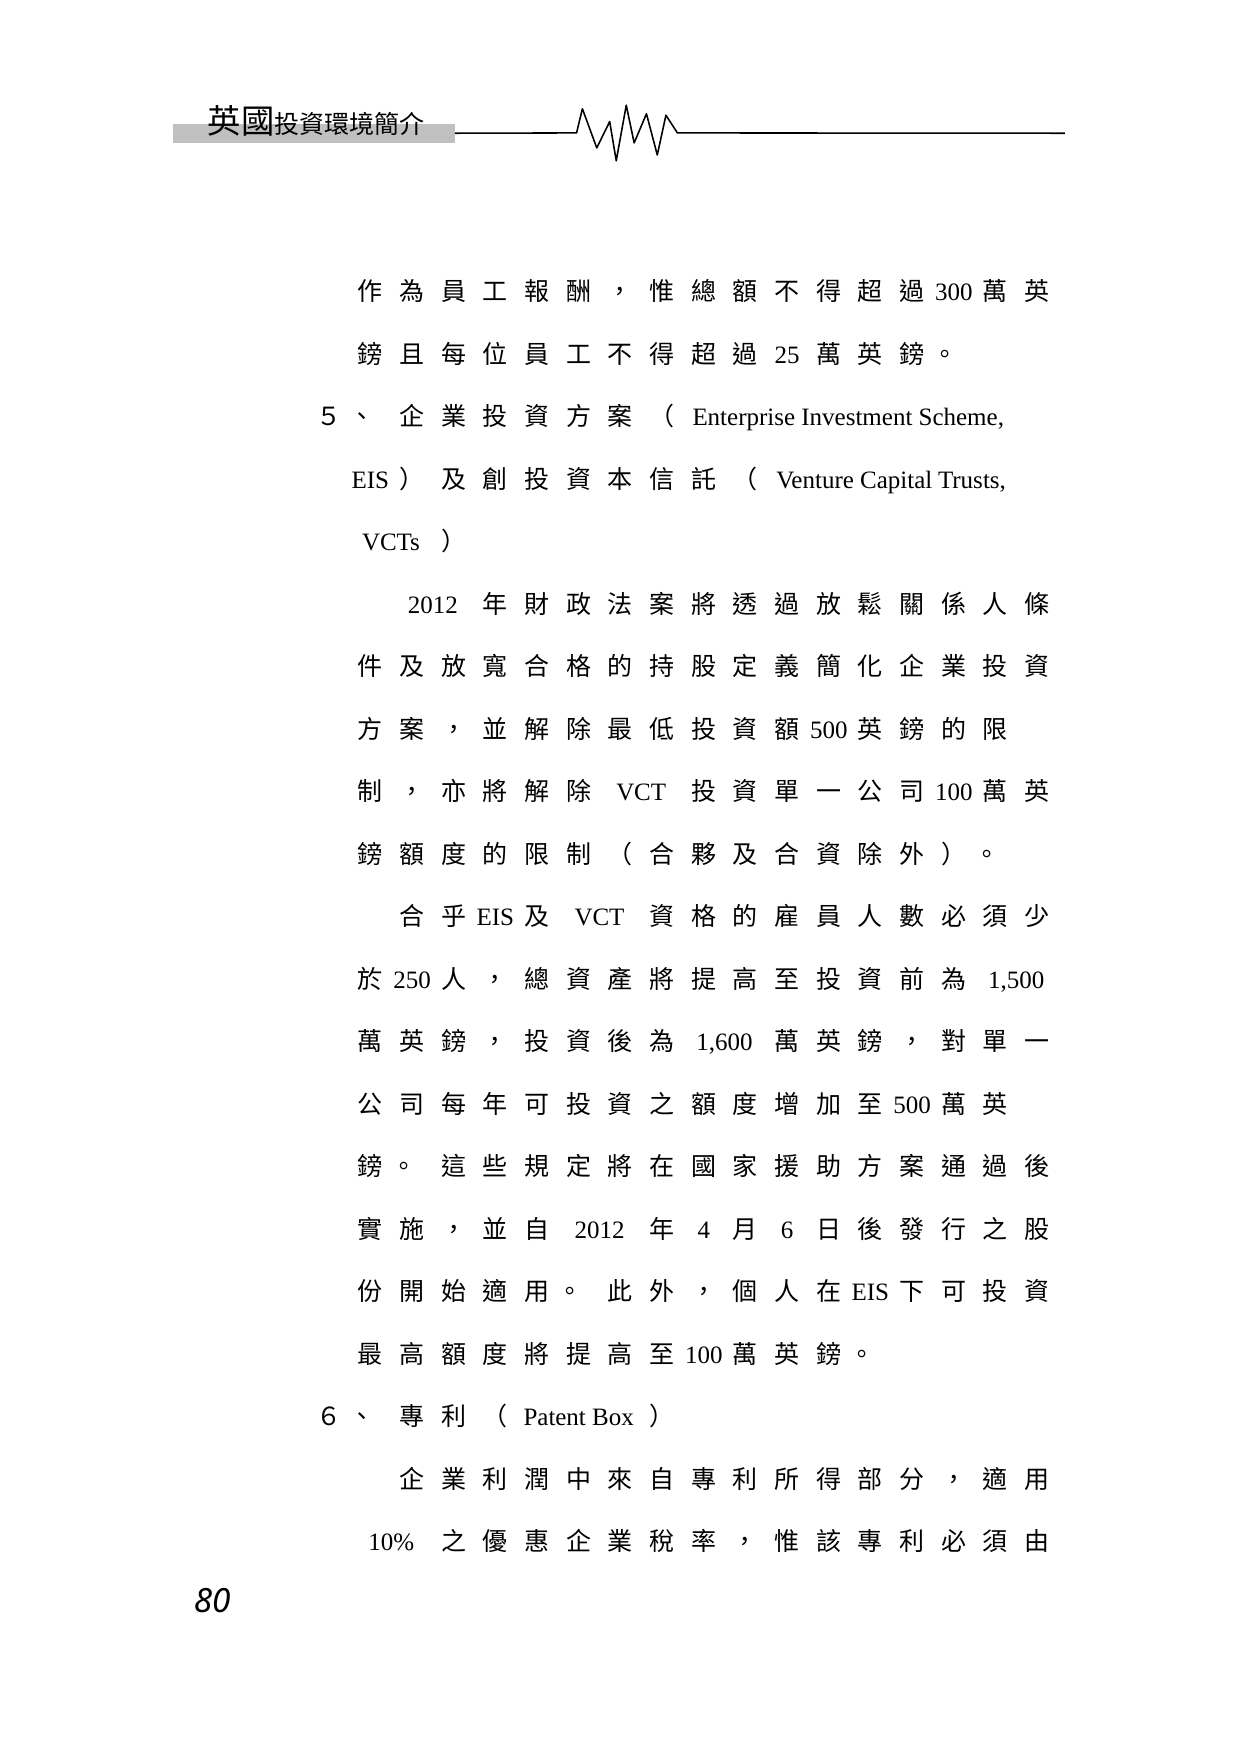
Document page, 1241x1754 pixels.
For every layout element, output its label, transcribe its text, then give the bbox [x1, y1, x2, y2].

text ５、企業投資方案（Enterprise Investment Scheme, EIS）及創投資本信託（Venture Capital Trusts, VCTs） [281, 375, 1058, 563]
text 作為員工報酬，惟總額不得超過300萬英鎊且每位員工不得超過25萬英鎊。 [330, 250, 1058, 375]
text 企業利潤中來自專利所得部分，適用10%之優惠企業稅率，惟該專利必須由 [330, 1438, 1058, 1563]
text 合乎EIS及VCT資格的雇員人數必須少於250人，總資產將提高至投資前為1,500萬英鎊，投資後為1,600萬英鎊，對單一公司每年可投資之額度增加至500萬英鎊。這些規定將在國家援助方案通過後實施，並自2012年4月6日後發行之股份開始適用。此外，個人在EIS下可投資最高額度將提高至100萬英鎊。 [330, 875, 1058, 1375]
text ６、專利（Patent Box） [281, 1375, 1058, 1438]
text 2012年財政法案將透過放鬆關係人條件及放寬合格的持股定義簡化企業投資方案，並解除最低投資額500英鎊的限制，亦將解除VCT投資單一公司100萬英鎊額度的限制（合夥及合資除外）。 [330, 563, 1058, 875]
